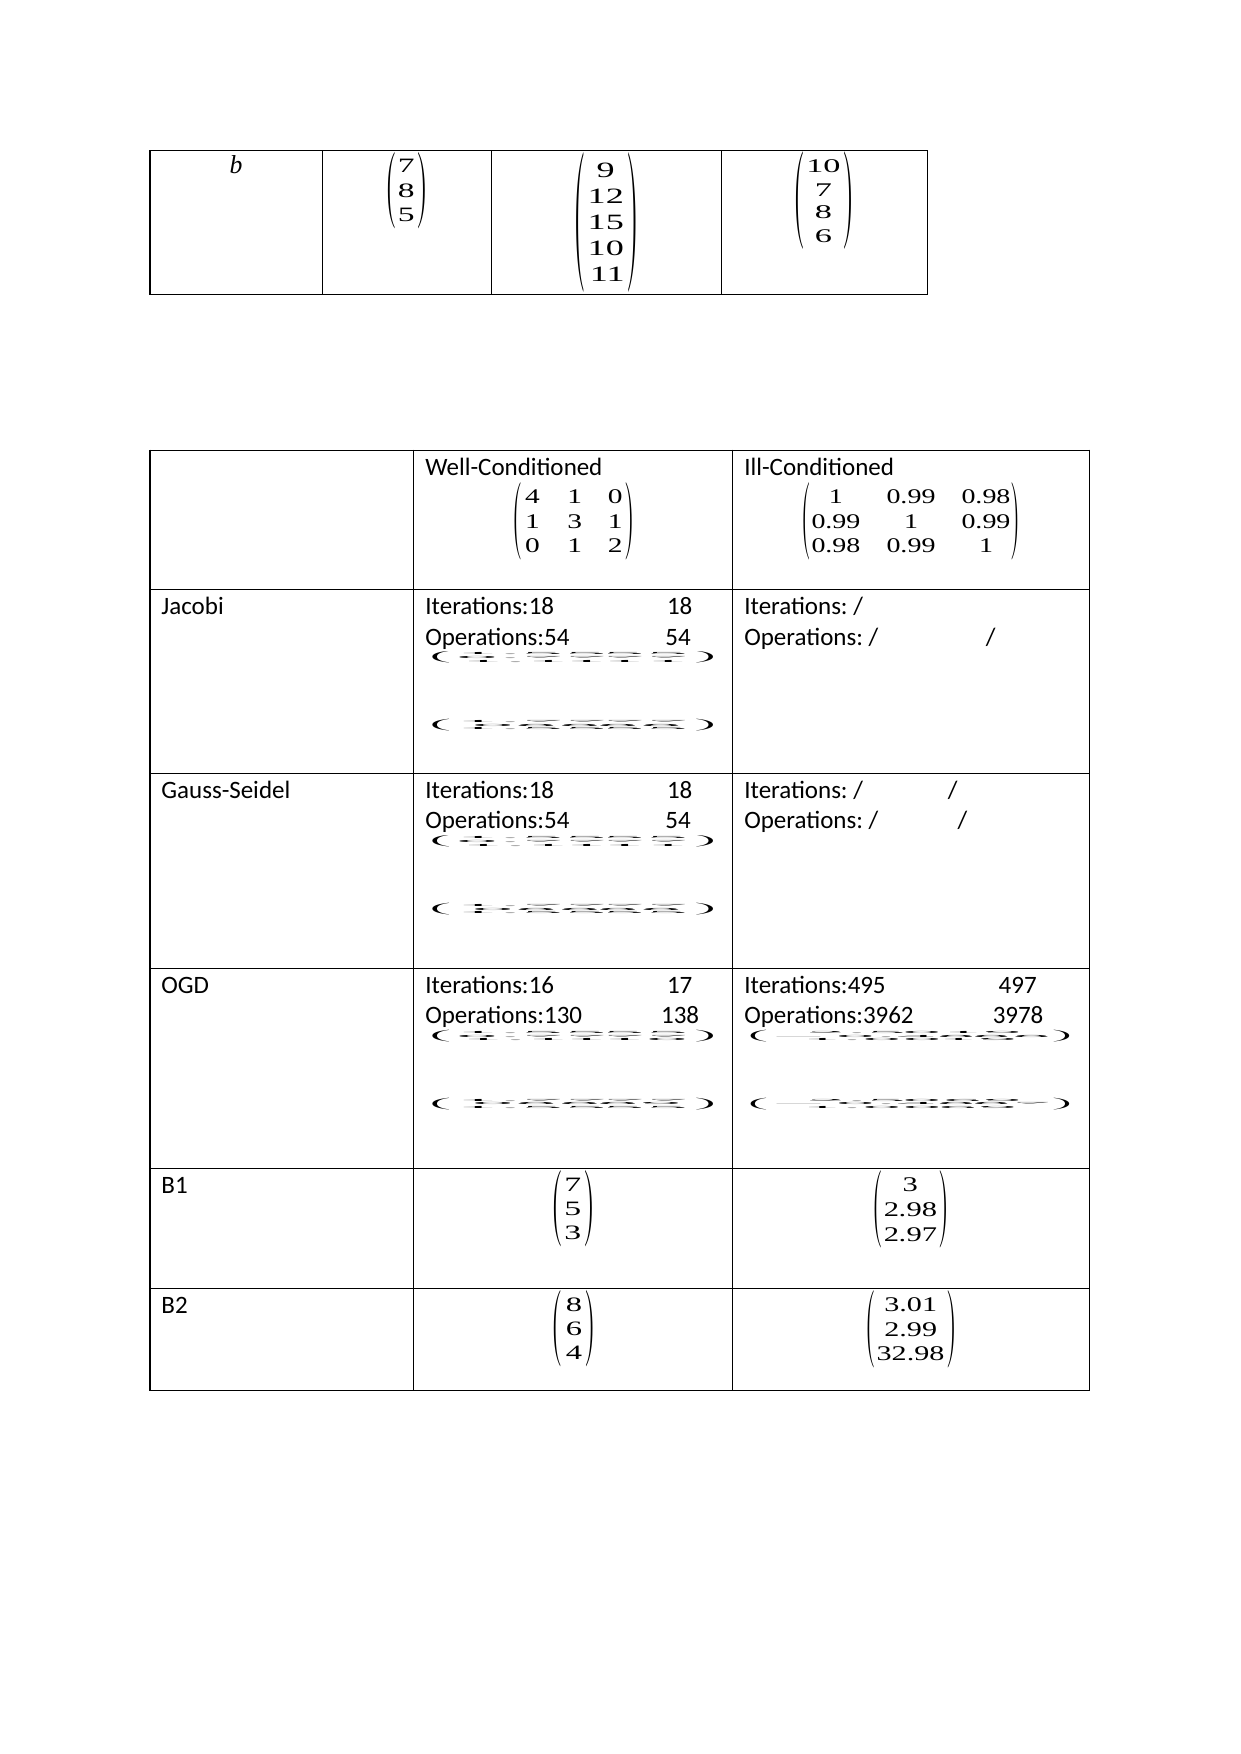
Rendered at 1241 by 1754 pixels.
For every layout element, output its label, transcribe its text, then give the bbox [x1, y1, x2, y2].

table_cell [323, 151, 491, 293]
table_cell [492, 151, 721, 293]
table_cell [414, 1169, 732, 1288]
table_cell Iterations: / / Operations: / / [733, 774, 1089, 968]
table_cell Gauss-Seidel [151, 774, 413, 968]
table_cell Iterations:16 17 Operations:130 138 [414, 969, 732, 1168]
table_header [151, 451, 413, 589]
table_cell [733, 1289, 1089, 1390]
table_cell Iterations:18 18 Operations:54 54 [414, 774, 732, 968]
table_header Well-Conditioned [414, 451, 732, 589]
table_cell [414, 1289, 732, 1390]
table_cell [151, 151, 322, 293]
table_cell Jacobi [151, 590, 413, 773]
table_cell [733, 1169, 1089, 1288]
table_header Ill-Conditioned [733, 451, 1089, 589]
table_cell B1 [151, 1169, 413, 1288]
table_cell [722, 151, 927, 293]
table_cell Iterations:18 18 Operations:54 54 [414, 590, 732, 773]
table_cell B2 [151, 1289, 413, 1390]
table_cell Iterations: / Operations: / / [733, 590, 1089, 773]
table_cell Iterations:495 497 Operations:3962 3978 [733, 969, 1089, 1168]
table_cell OGD [151, 969, 413, 1168]
